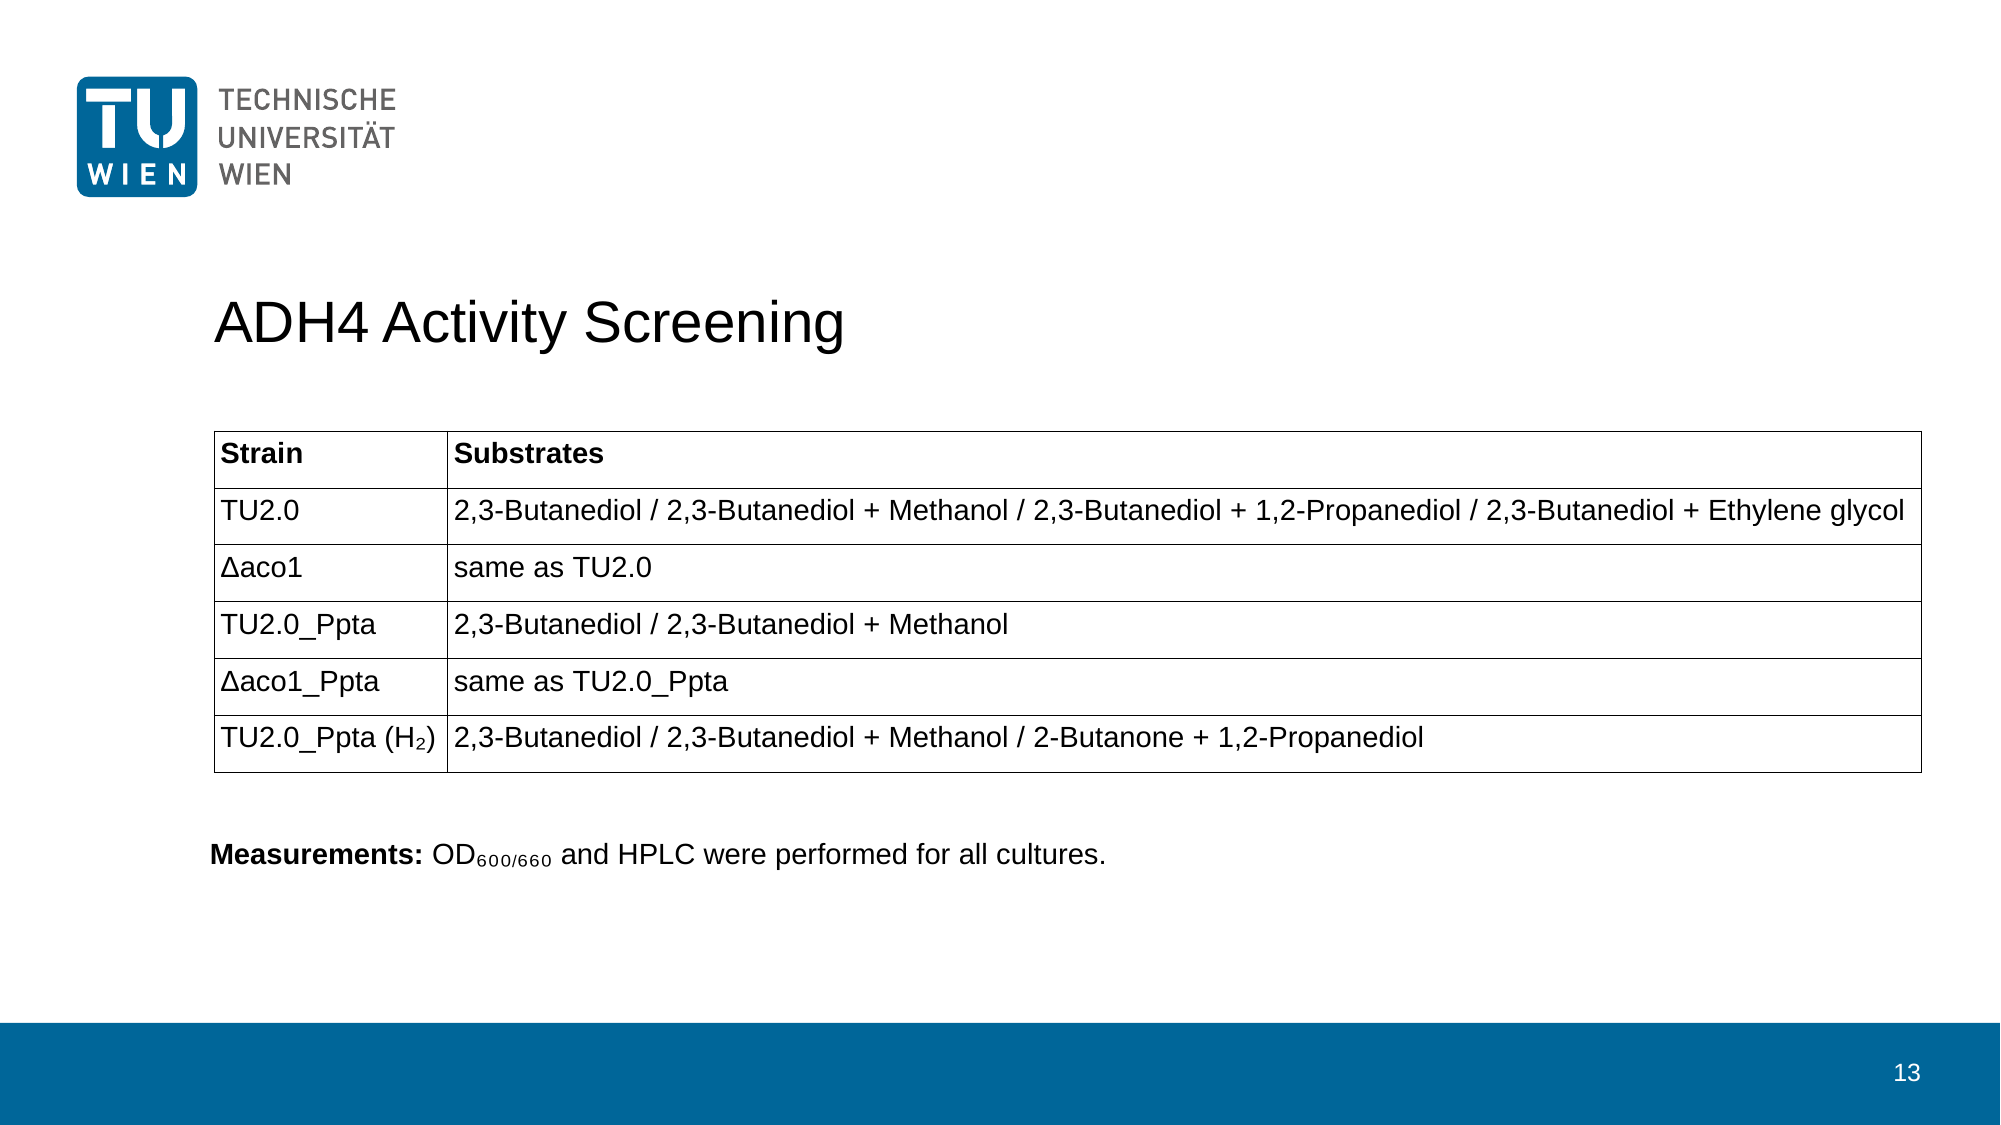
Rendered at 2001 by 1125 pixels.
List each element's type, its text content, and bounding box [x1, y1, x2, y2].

table_header Strain [215, 432, 447, 488]
table_cell 2,3-Butanediol / 2,3-Butanediol + Methanol / 2,3-Butanediol + 1,2-Propanediol / 2,3-Butanediol + Ethylene glycol [448, 489, 1921, 544]
table_cell 2,3-Butanediol / 2,3-Butanediol + Methanol [448, 602, 1921, 658]
table_header Substrates [448, 432, 1921, 488]
table_cell TU2.0_Ppta (H₂) [215, 716, 447, 772]
table_cell same as TU2.0_Ppta [448, 659, 1921, 715]
table_cell TU2.0_Ppta [215, 602, 447, 658]
table_cell Δaco1_Ppta [215, 659, 447, 715]
title ADH4 Activity Screening [214, 254, 1922, 391]
table_cell 2,3-Butanediol / 2,3-Butanediol + Methanol / 2-Butanone + 1,2-Propanediol [448, 716, 1921, 772]
table_cell same as TU2.0 [448, 545, 1921, 601]
table_cell TU2.0 [215, 489, 447, 544]
table_cell Δaco1 [215, 545, 447, 601]
text_box Measurements: OD₆₀₀/₆₆₀ and HPLC were performed for all cultures. [194, 831, 1929, 912]
